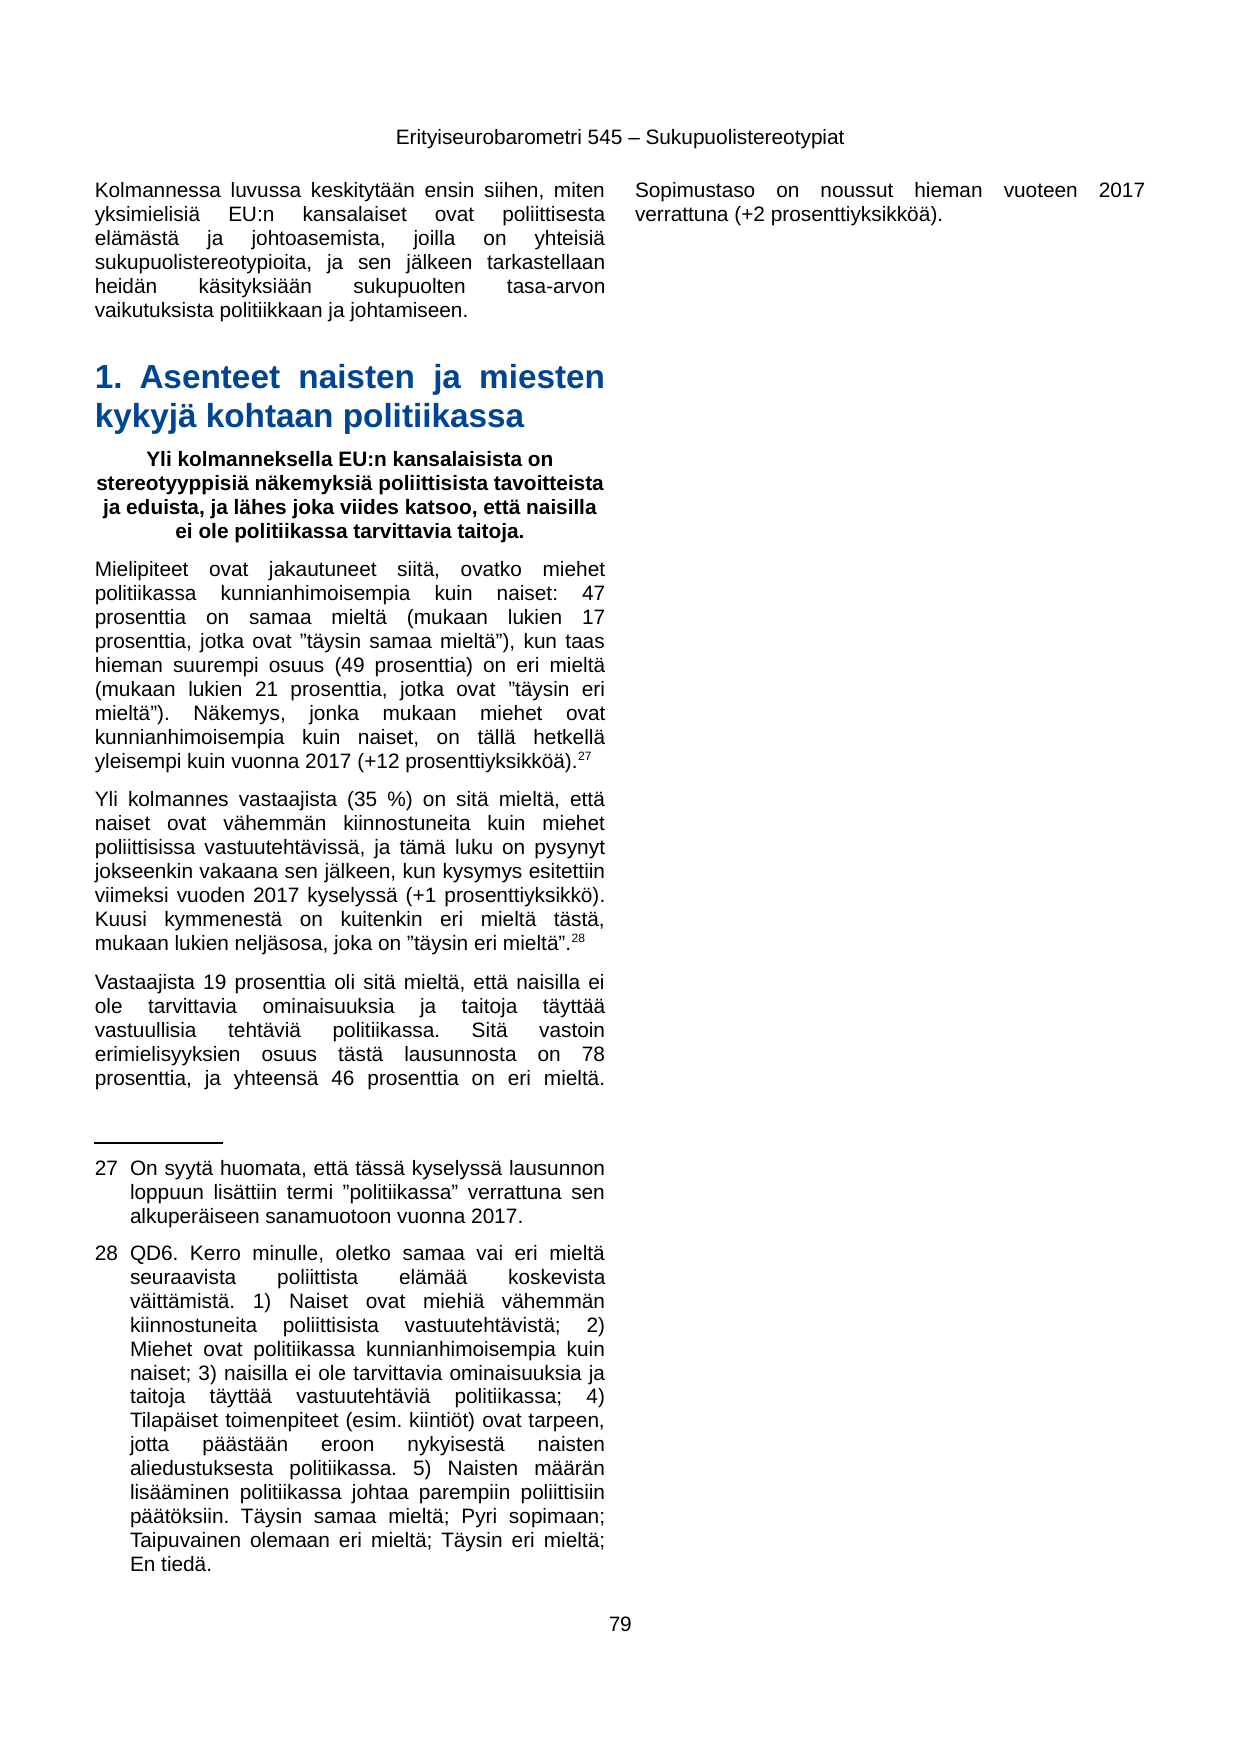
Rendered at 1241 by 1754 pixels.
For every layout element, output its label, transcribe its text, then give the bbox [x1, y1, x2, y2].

text Sopimustaso on noussut hieman vuoteen 2017 verrattuna (+2 prosenttiyksikköä). [635, 178, 1146, 226]
text On syytä huomata, että tässä kyselyssä lausunnon loppuun lisättiin termi ”politiikassa” verrattuna sen alkuperäiseen sanamuotoon vuonna 2017. [94, 1156, 605, 1228]
text Kolmannessa luvussa keskitytään ensin siihen, miten yksimielisiä EU:n kansalaiset ovat poliittisesta elämästä ja johtoasemista, joilla on yhteisiä sukupuolistereotypioita, ja sen jälkeen tarkastellaan heidän käsityksiään sukupuolten tasa-arvon vaikutuksista politiikkaan ja johtamiseen. [94, 178, 605, 322]
text Yli kolmanneksella EU:n kansalaisista on stereotyyppisiä näkemyksiä poliittisista tavoitteista ja eduista, ja lähes joka viides katsoo, että naisilla ei ole politiikassa tarvittavia taitoja. [94, 447, 605, 542]
text QD6. Kerro minulle, oletko samaa vai eri mieltä seuraavista poliittista elämää koskevista väittämistä. 1) Naiset ovat miehiä vähemmän kiinnostuneita poliittisista vastuutehtävistä; 2) Miehet ovat politiikassa kunnianhimoisempia kuin naiset; 3) naisilla ei ole tarvittavia ominaisuuksia ja taitoja täyttää vastuutehtäviä politiikassa; 4) Tilapäiset toimenpiteet (esim. kiintiöt) ovat tarpeen, jotta päästään eroon nykyisestä naisten aliedustuksesta politiikassa. 5) Naisten määrän lisääminen politiikassa johtaa parempiin poliittisiin päätöksiin. Täysin samaa mieltä; Pyri sopimaan; Taipuvainen olemaan eri mieltä; Täysin eri mieltä; En tiedä. [94, 1241, 605, 1576]
subtitle 1. Asenteet naisten ja miesten kykyjä kohtaan politiikassa [94, 357, 605, 434]
text Mielipiteet ovat jakautuneet siitä, ovatko miehet politiikassa kunnianhimoisempia kuin naiset: 47 prosenttia on samaa mieltä (mukaan lukien 17 prosenttia, jotka ovat ”täysin samaa mieltä”), kun taas hieman suurempi osuus (49 prosenttia) on eri mieltä (mukaan lukien 21 prosenttia, jotka ovat ”täysin eri mieltä”). Näkemys, jonka mukaan miehet ovat kunnianhimoisempia kuin naiset, on tällä hetkellä yleisempi kuin vuonna 2017 (+12 prosenttiyksikköä). [94, 557, 605, 773]
text Yli kolmannes vastaajista (35 %) on sitä mieltä, että naiset ovat vähemmän kiinnostuneita kuin miehet poliittisissa vastuutehtävissä, ja tämä luku on pysynyt jokseenkin vakaana sen jälkeen, kun kysymys esitettiin viimeksi vuoden 2017 kyselyssä (+1 prosenttiyksikkö). Kuusi kymmenestä on kuitenkin eri mieltä tästä, mukaan lukien neljäsosa, joka on ”täysin eri mieltä”. [94, 787, 605, 955]
text Vastaajista 19 prosenttia oli sitä mieltä, että naisilla ei ole tarvittavia ominaisuuksia ja taitoja täyttää vastuullisia tehtäviä politiikassa. Sitä vastoin erimielisyyksien osuus tästä lausunnosta on 78 prosenttia, ja yhteensä 46 prosenttia on eri mieltä. [94, 969, 605, 1089]
